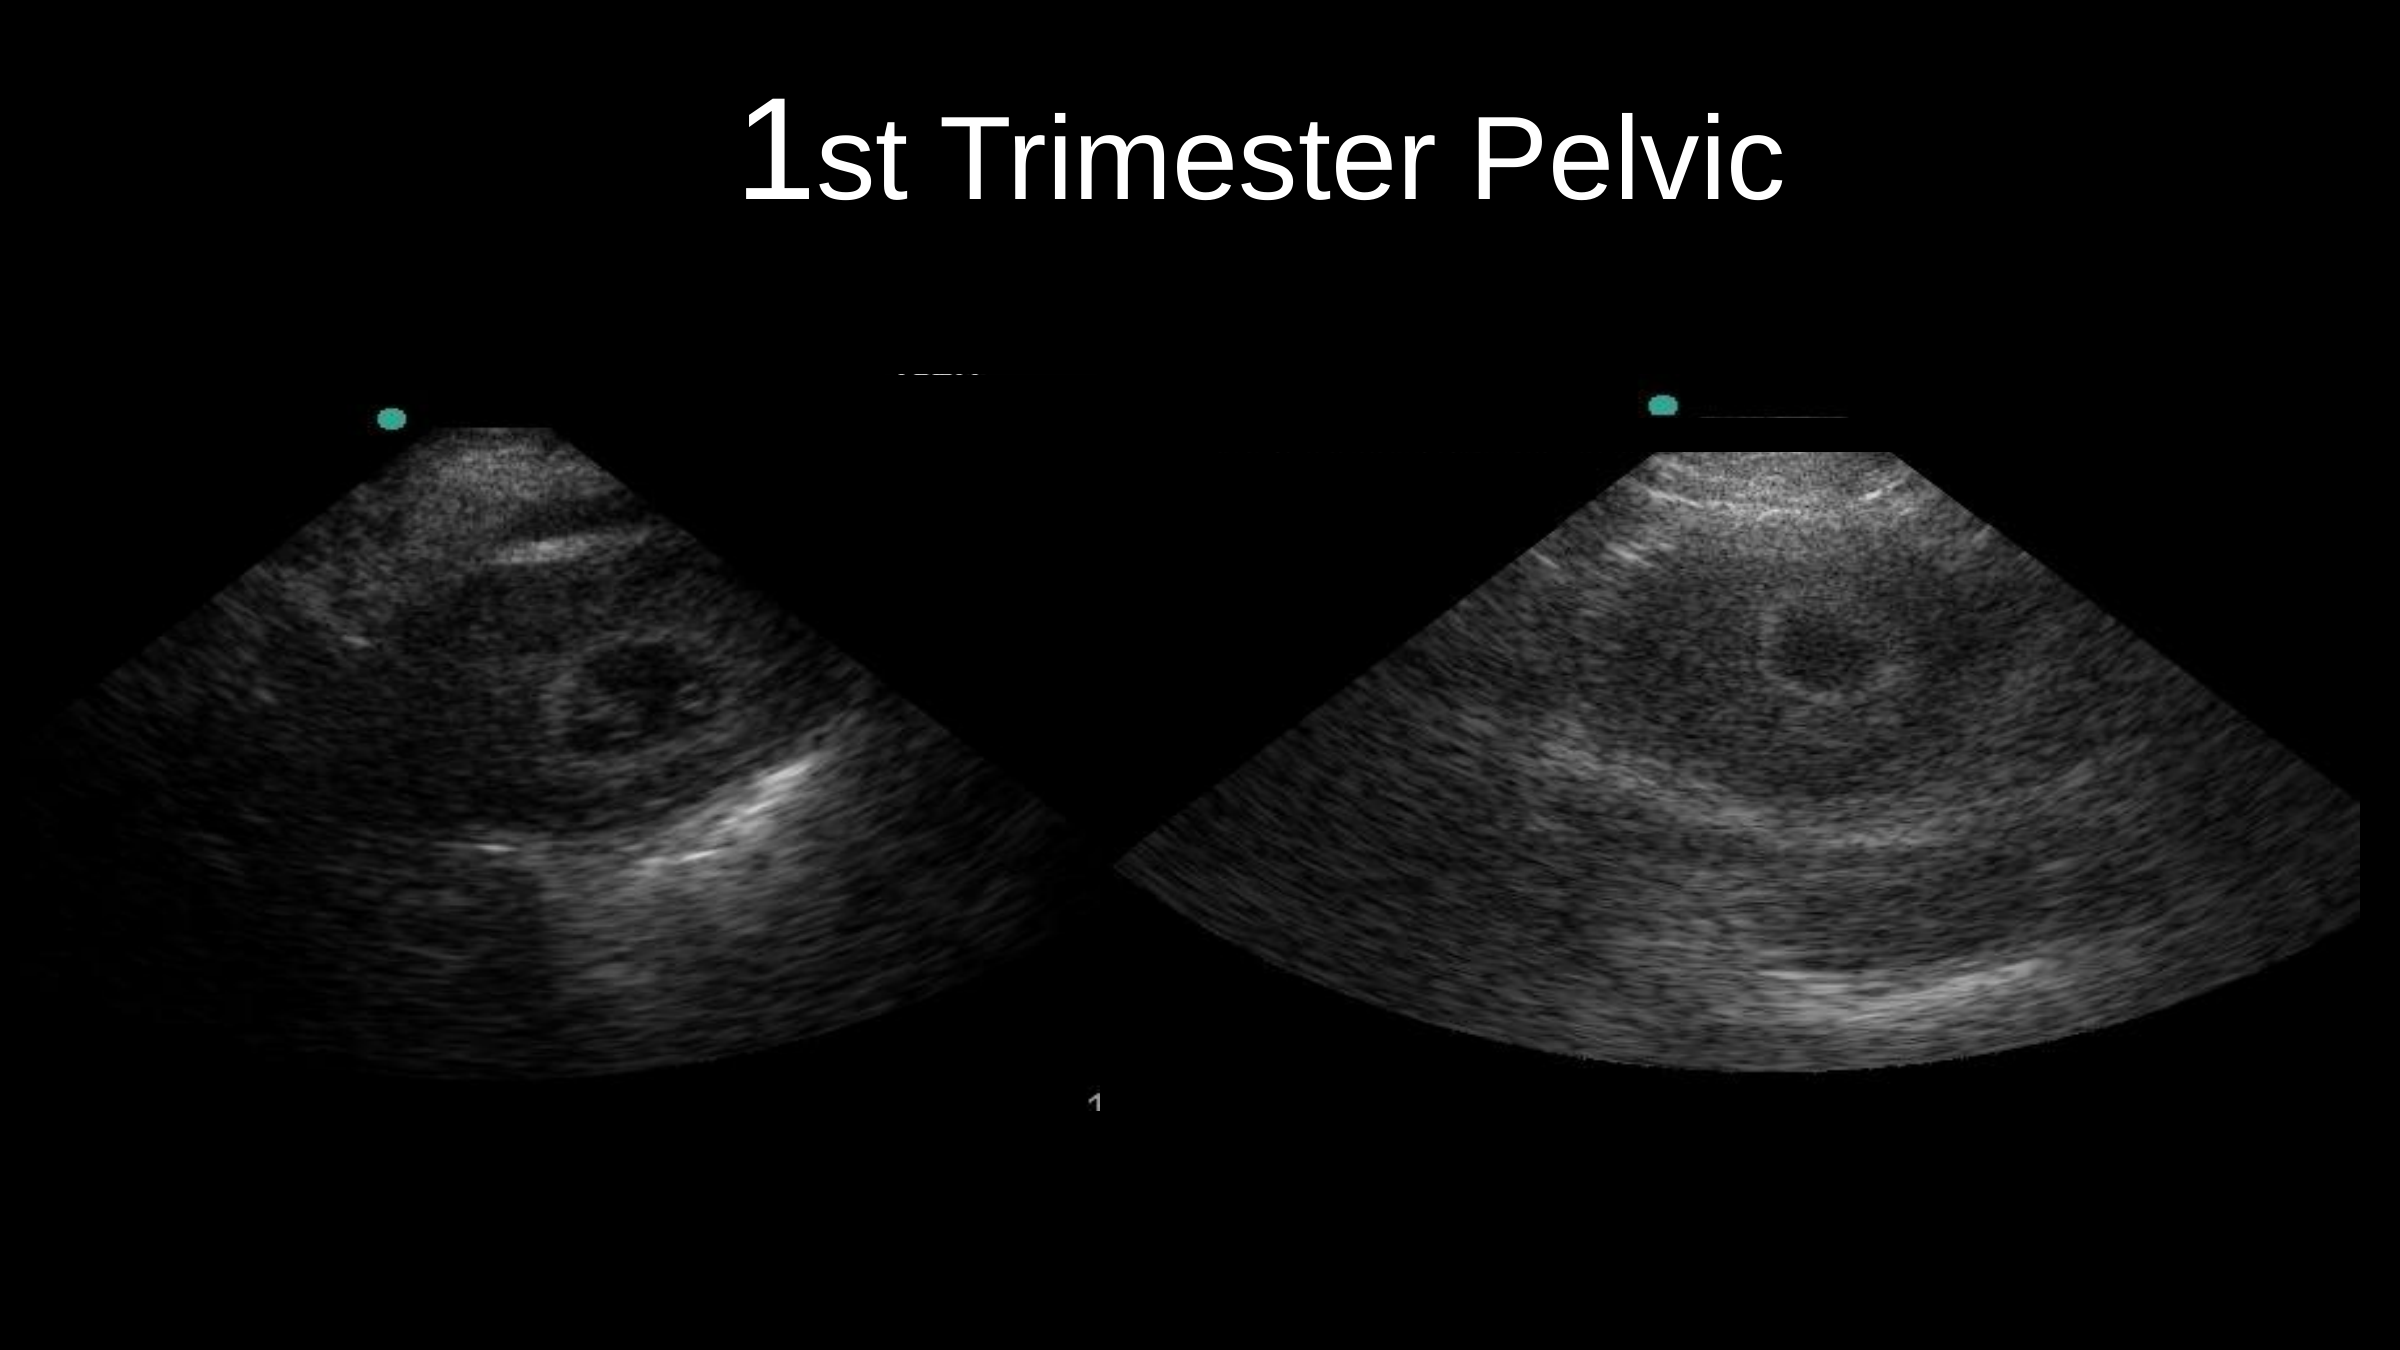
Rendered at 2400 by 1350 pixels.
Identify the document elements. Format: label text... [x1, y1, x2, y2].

text_box [0, 0, 2400, 1350]
title 1st Trimester Pelvic [120, 54, 2280, 280]
